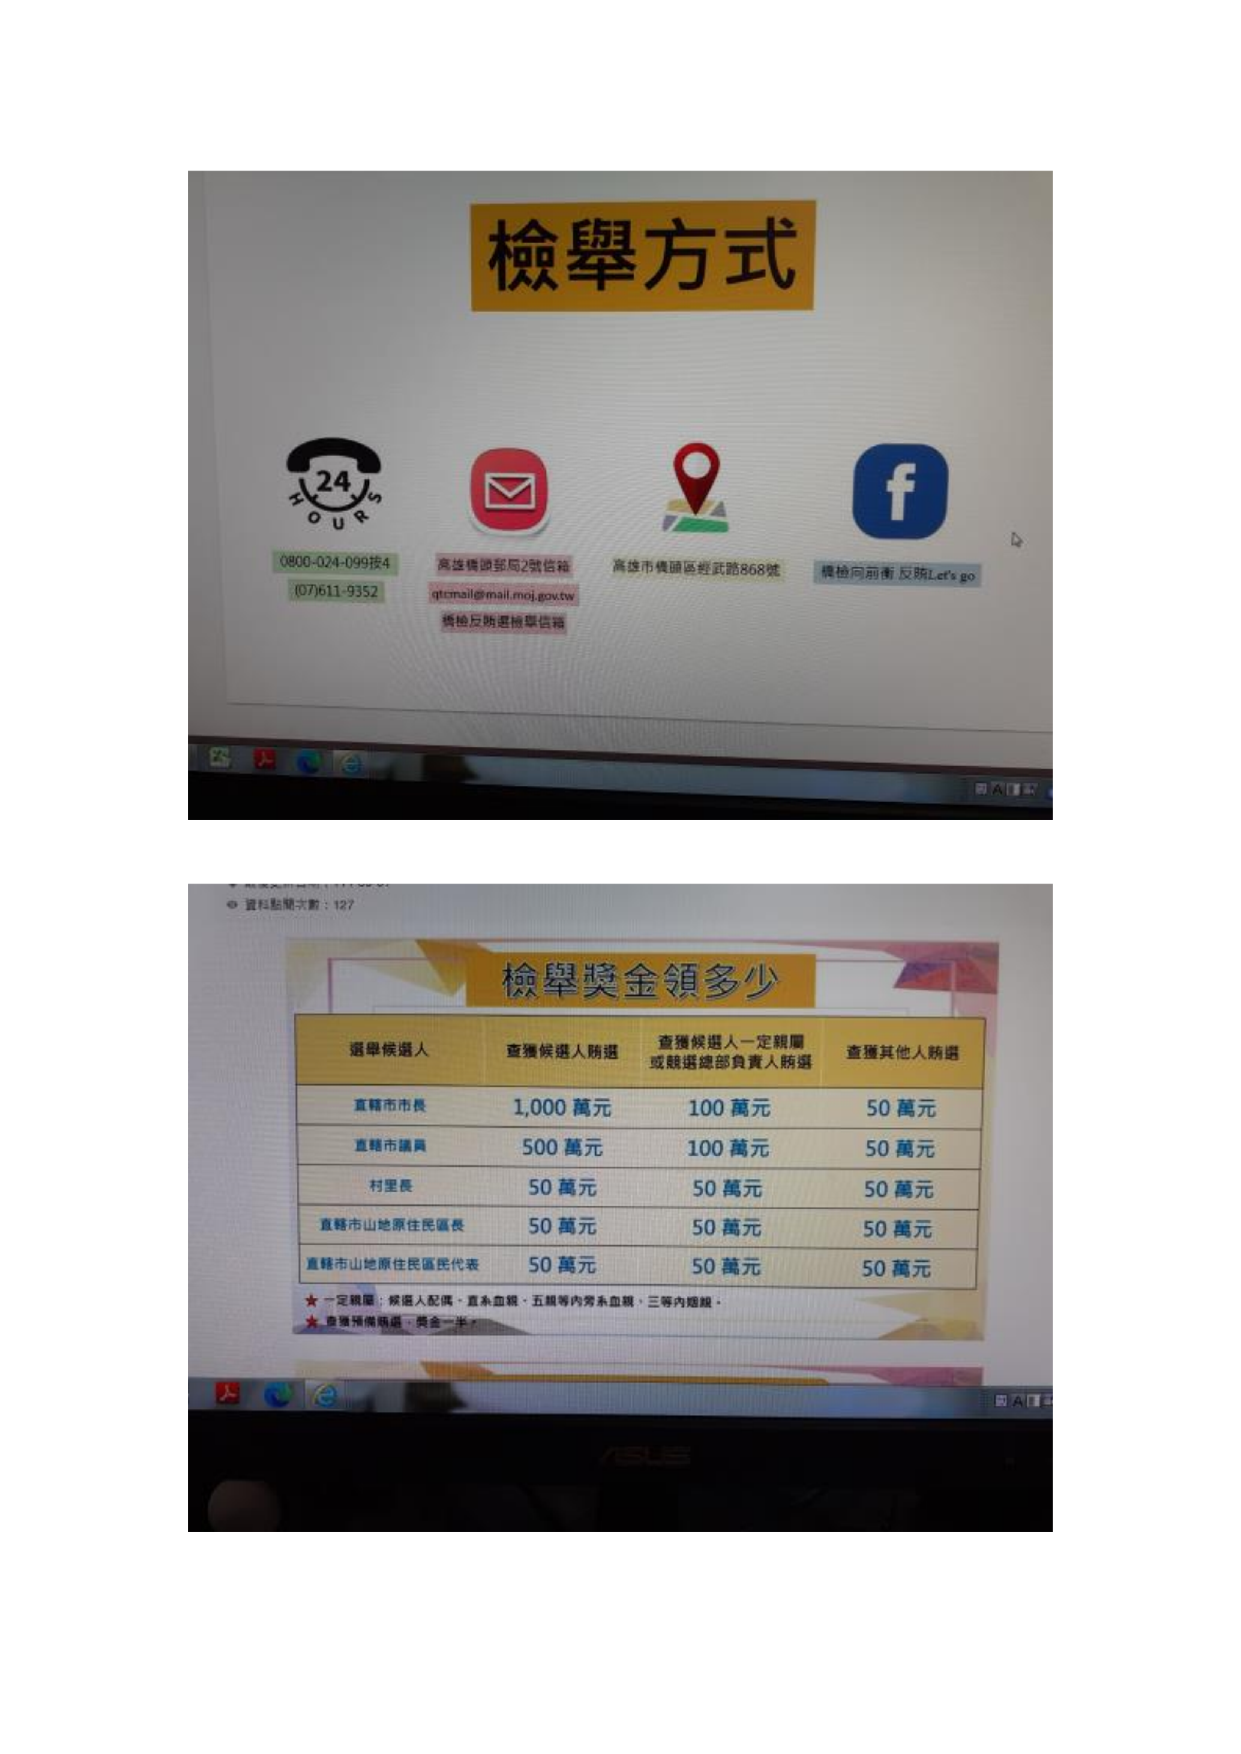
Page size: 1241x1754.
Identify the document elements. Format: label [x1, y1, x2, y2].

picture [189, 171, 1052, 820]
picture [189, 884, 1052, 1532]
